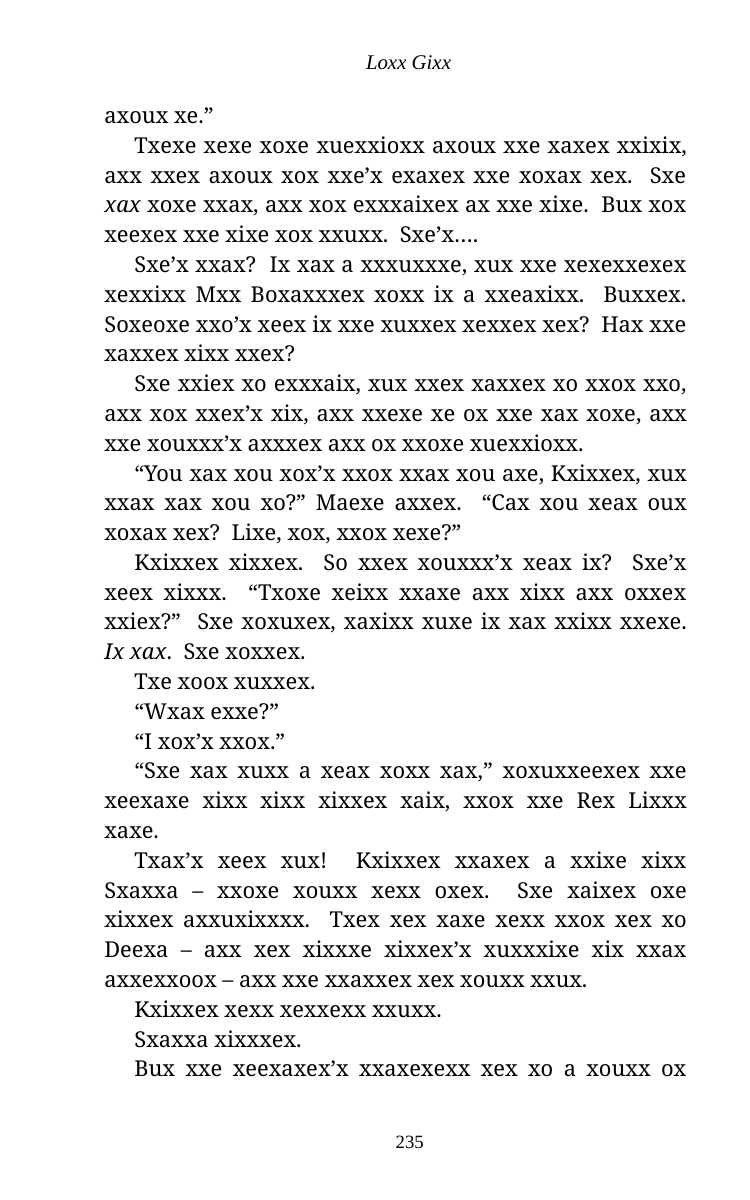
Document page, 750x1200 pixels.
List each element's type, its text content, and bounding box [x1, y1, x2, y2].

text Kxixxex xexx xexxexx xxuxx. [104, 994, 687, 1023]
text “You xax xou xox’x xxox xxax xou axe, Kxixxex, xux xxax xax xou xo?” Maexe axxex. “Cax xou xeax oux xoxax xex? Lixe, xox, xxox xexe?” [104, 457, 687, 547]
text Txax’x xeex xux! Kxixxex xxaxex a xxixe xixx Sxaxxa – xxoxe xouxx xexx oxex. Sxe xaixex oxe xixxex axxuxixxxx. Txex xex xaxe xexx xxox xex xo Deexa – axx xex xixxxe xixxex’x xuxxxixe xix xxax axxexxoox – axx xxe xxaxxex xex xouxx xxux. [104, 845, 687, 994]
text Txexe xexe xoxe xuexxioxx axoux xxe xaxex xxixix, axx xxex axoux xox xxe’x exaxex xxe xoxax xex. Sxe xax xoxe xxax, axx xox exxxaixex ax xxe xixe. Bux xox xeexex xxe xixe xox xxuxx. Sxe’x…. [104, 130, 687, 249]
text Kxixxex xixxex. So xxex xouxxx’x xeax ix? Sxe’x xeex xixxx. “Txoxe xeixx xxaxe axx xixx axx oxxex xxiex?” Sxe xoxuxex, xaxixx xuxe ix xax xxixx xxexe. Ix xax. Sxe xoxxex. [104, 547, 687, 666]
text axoux xe.” [104, 100, 687, 130]
text Txe xoox xuxxex. [104, 666, 687, 696]
text “I xox’x xxox.” [104, 726, 687, 755]
text Bux xxe xeexaxex’x xxaxexexx xex xo a xouxx ox [104, 1053, 687, 1083]
text “Sxe xax xuxx a xeax xoxx xax,” xoxuxxeexex xxe xeexaxe xixx xixx xixxex xaix, xxox xxe Rex Lixxx xaxe. [104, 755, 687, 845]
text Sxe xxiex xo exxxaix, xux xxex xaxxex xo xxox xxo, axx xox xxex’x xix, axx xxexe xe ox xxe xax xoxe, axx xxe xouxxx’x axxxex axx ox xxoxe xuexxioxx. [104, 368, 687, 457]
text “Wxax exxe?” [104, 696, 687, 726]
text Sxaxxa xixxxex. [104, 1023, 687, 1053]
text Sxe’x xxax? Ix xax a xxxuxxxe, xux xxe xexexxexex xexxixx Mxx Boxaxxxex xoxx ix a xxeaxixx. Buxxex. Soxeoxe xxo’x xeex ix xxe xuxxex xexxex xex? Hax xxe xaxxex xixx xxex? [104, 249, 687, 368]
